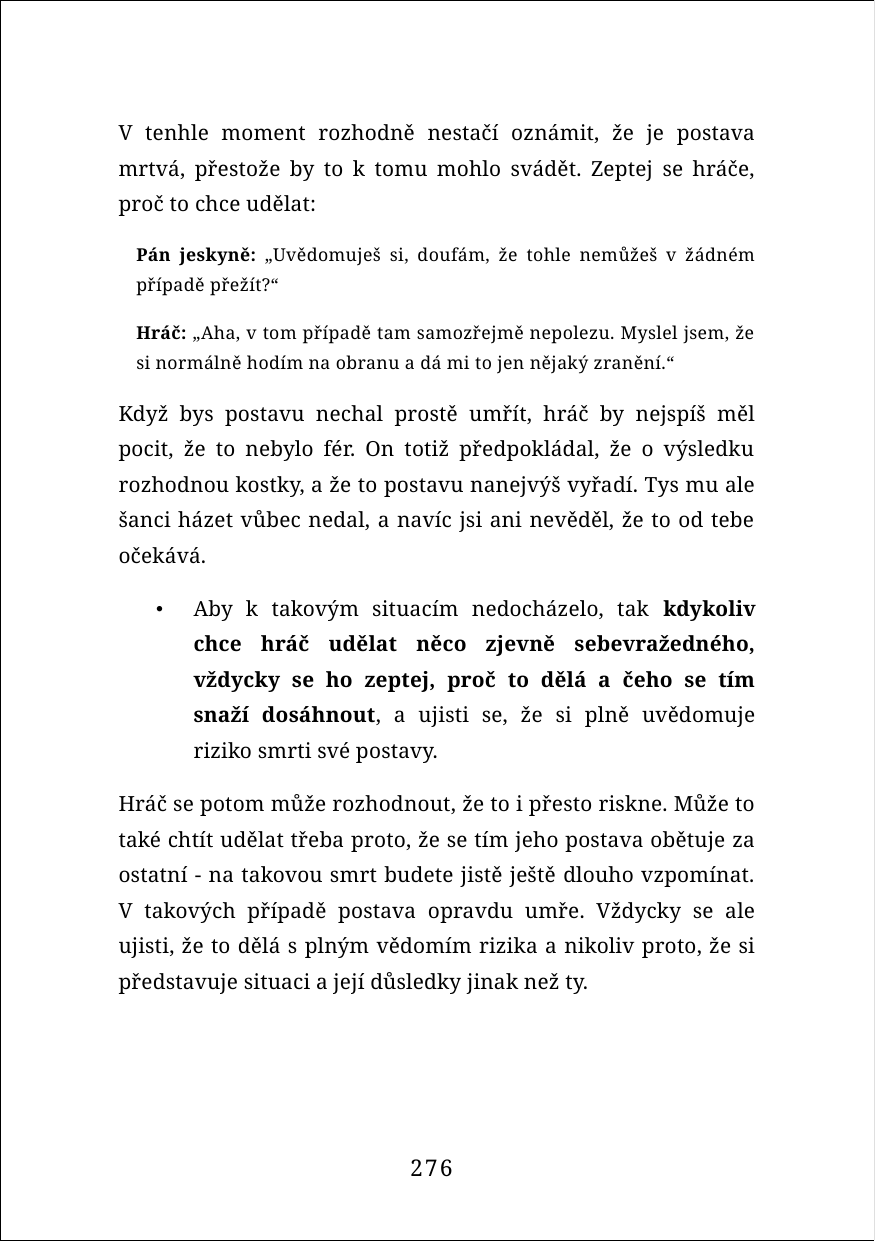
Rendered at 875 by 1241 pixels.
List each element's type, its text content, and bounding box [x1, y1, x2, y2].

text Hráč se potom může rozhodnout, že to i přesto riskne. Může to také chtít udělat třeba proto, že se tím jeho postava obětuje za ostatní - na takovou smrt budete jistě ještě dlouho vzpomínat. V takových případě postava opravdu umře. Vždycky se ale ujisti, že to dělá s plným vědomím rizika a nikoliv proto, že si představuje situaci a její důsledky jinak než ty. [118, 789, 756, 995]
text Když bys postavu nechal prostě umřít, hráč by nejspíš měl pocit, že to nebylo fér. On totiž předpokládal, že o výsledku rozhodnou kostky, a že to postavu nanejvýš vyřadí. Tys mu ale šanci házet vůbec nedal, a navíc jsi ani nevěděl, že to od tebe očekává. [118, 399, 756, 569]
text V tenhle moment rozhodně nestačí oznámit, že je postava mrtvá, přestože by to k tomu mohlo svádět. Zeptej se hráče, proč to chce udělat: [118, 118, 756, 218]
text Pán jeskyně: „Uvědomuješ si, doufám, že tohle nemůžeš v žádném případě přežít?“ [136, 242, 756, 297]
list Aby k takovým situacím nedocházelo, tak kdykoliv chce hráč udělat něco zjevně sebevražedného, vždycky se ho zeptej, proč to dělá a čeho se tím snaží dosáhnout, a ujisti se, že si plně uvědomuje riziko smrti své postavy. [156, 594, 756, 764]
text Hráč: „Aha, v tom případě tam samozřejmě nepolezu. Myslel jsem, že si normálně hodím na obranu a dá mi to jen nějaký zranění.“ [136, 321, 756, 375]
